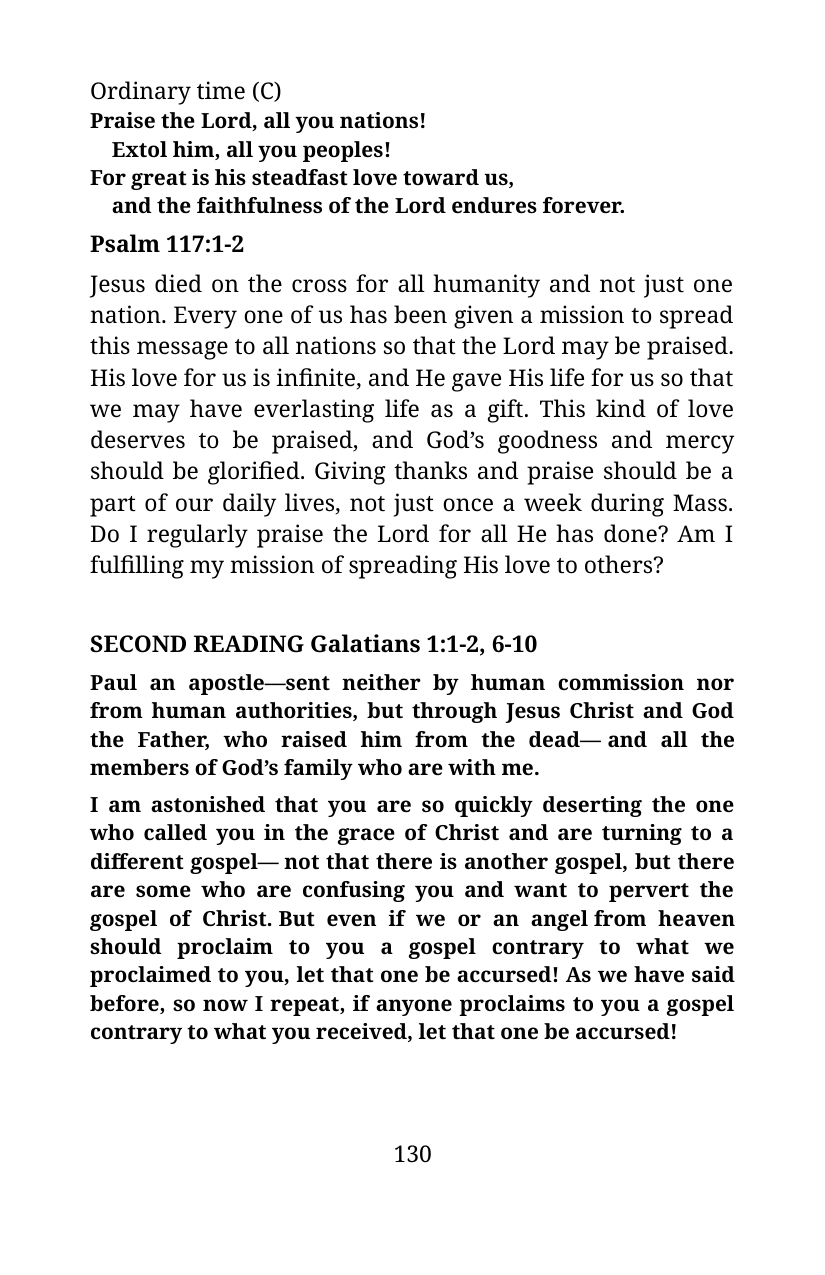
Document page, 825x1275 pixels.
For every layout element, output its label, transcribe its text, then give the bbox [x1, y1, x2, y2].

text I am astonished that you are so quickly deserting the one who called you in the grace of Christ and are turning to a different gospel— not that there is another gospel, but there are some who are confusing you and want to pervert the gospel of Christ. But even if we or an angel from heaven should proclaim to you a gospel contrary to what we proclaimed to you, let that one be accursed! As we have said before, so now I repeat, if anyone proclaims to you a gospel contrary to what you received, let that one be accursed! [90, 790, 735, 1046]
text SECOND READING Galatians 1:1-2, 6-10 [90, 628, 735, 659]
text Psalm 117:1-2 [90, 228, 735, 259]
text Praise the Lord, all you nations! Extol him, all you peoples! For great is his steadfast love toward us, and the faithfulness of the Lord endures forever. [90, 106, 735, 220]
text Paul an apostle—sent neither by human commission nor from human authorities, but through Jesus Christ and God the Father, who raised him from the dead— and all the members of God’s family who are with me. [90, 668, 735, 782]
text Jesus died on the cross for all humanity and not just one nation. Every one of us has been given a mission to spread this message to all nations so that the Lord may be praised. His love for us is infinite, and He gave His life for us so that we may have everlasting life as a gift. This kind of love deserves to be praised, and God’s goodness and mercy should be glorified. Giving thanks and praise should be a part of our daily lives, not just once a week during Mass. Do I regularly praise the Lord for all He has done? Am I fulfilling my mission of spreading His love to others? [90, 268, 735, 580]
